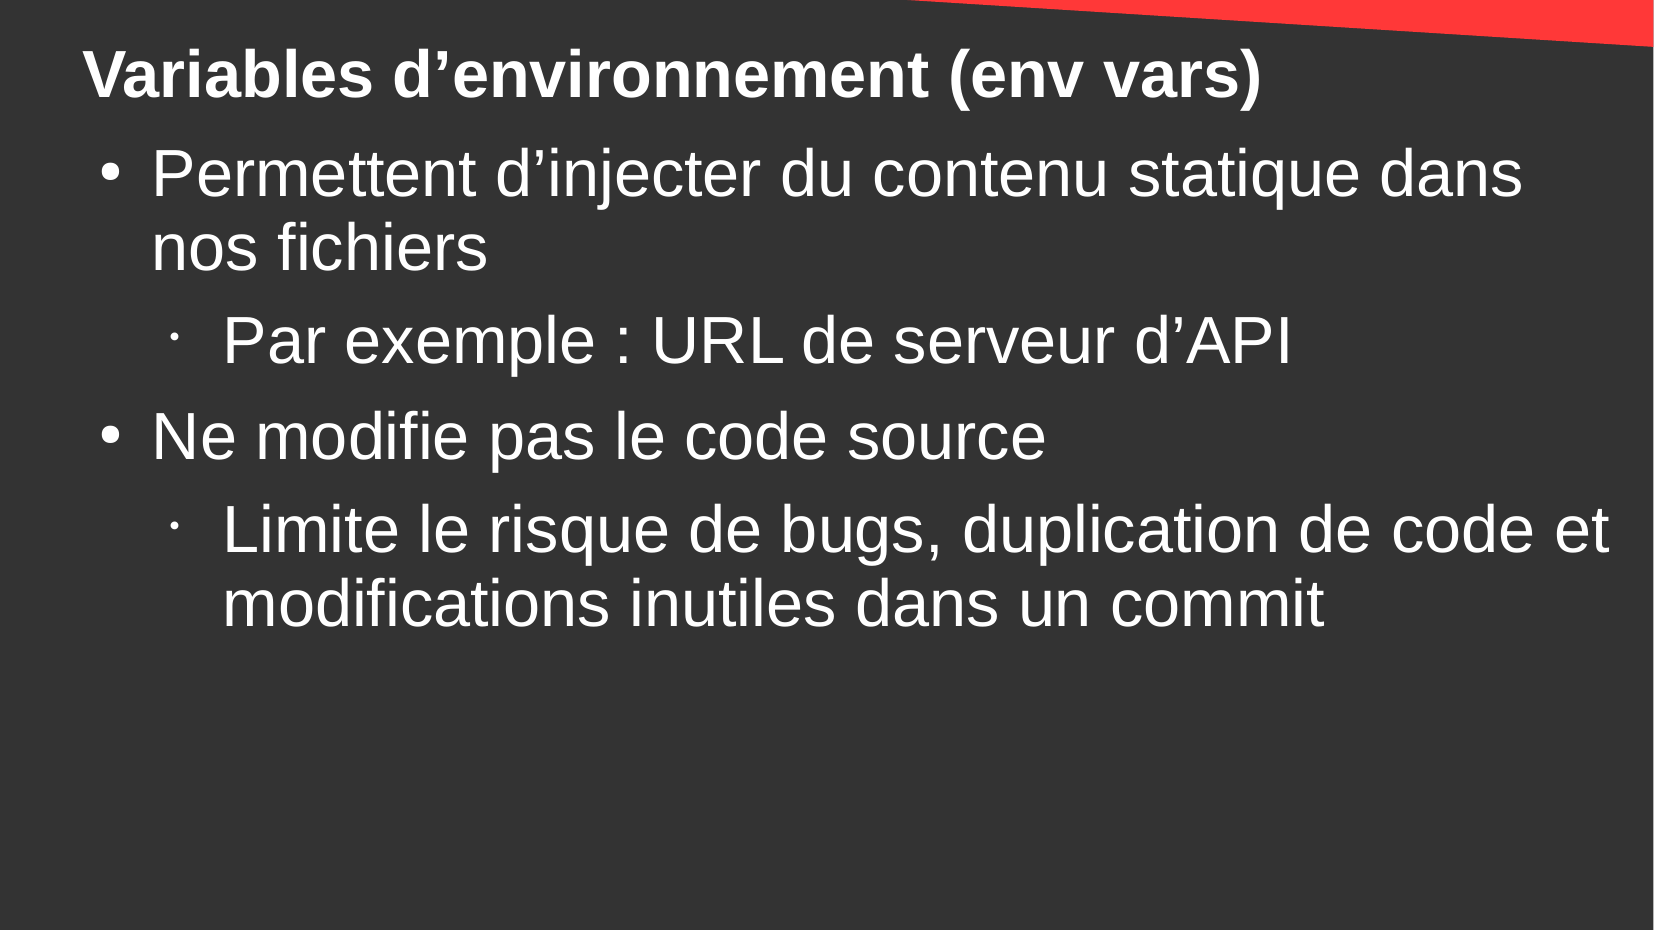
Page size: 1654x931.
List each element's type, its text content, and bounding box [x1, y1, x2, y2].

title Variables d’environnement (env vars) [82, 37, 1571, 114]
list Permettent d’injecter du contenu statique dans nos fichiers Par exemple : URL de serveur d’API Ne modifie pas le code source Limite le risque de bugs, duplication de code et modifications inutiles dans un commit [80, 135, 1620, 886]
text_box [907, 0, 1654, 47]
